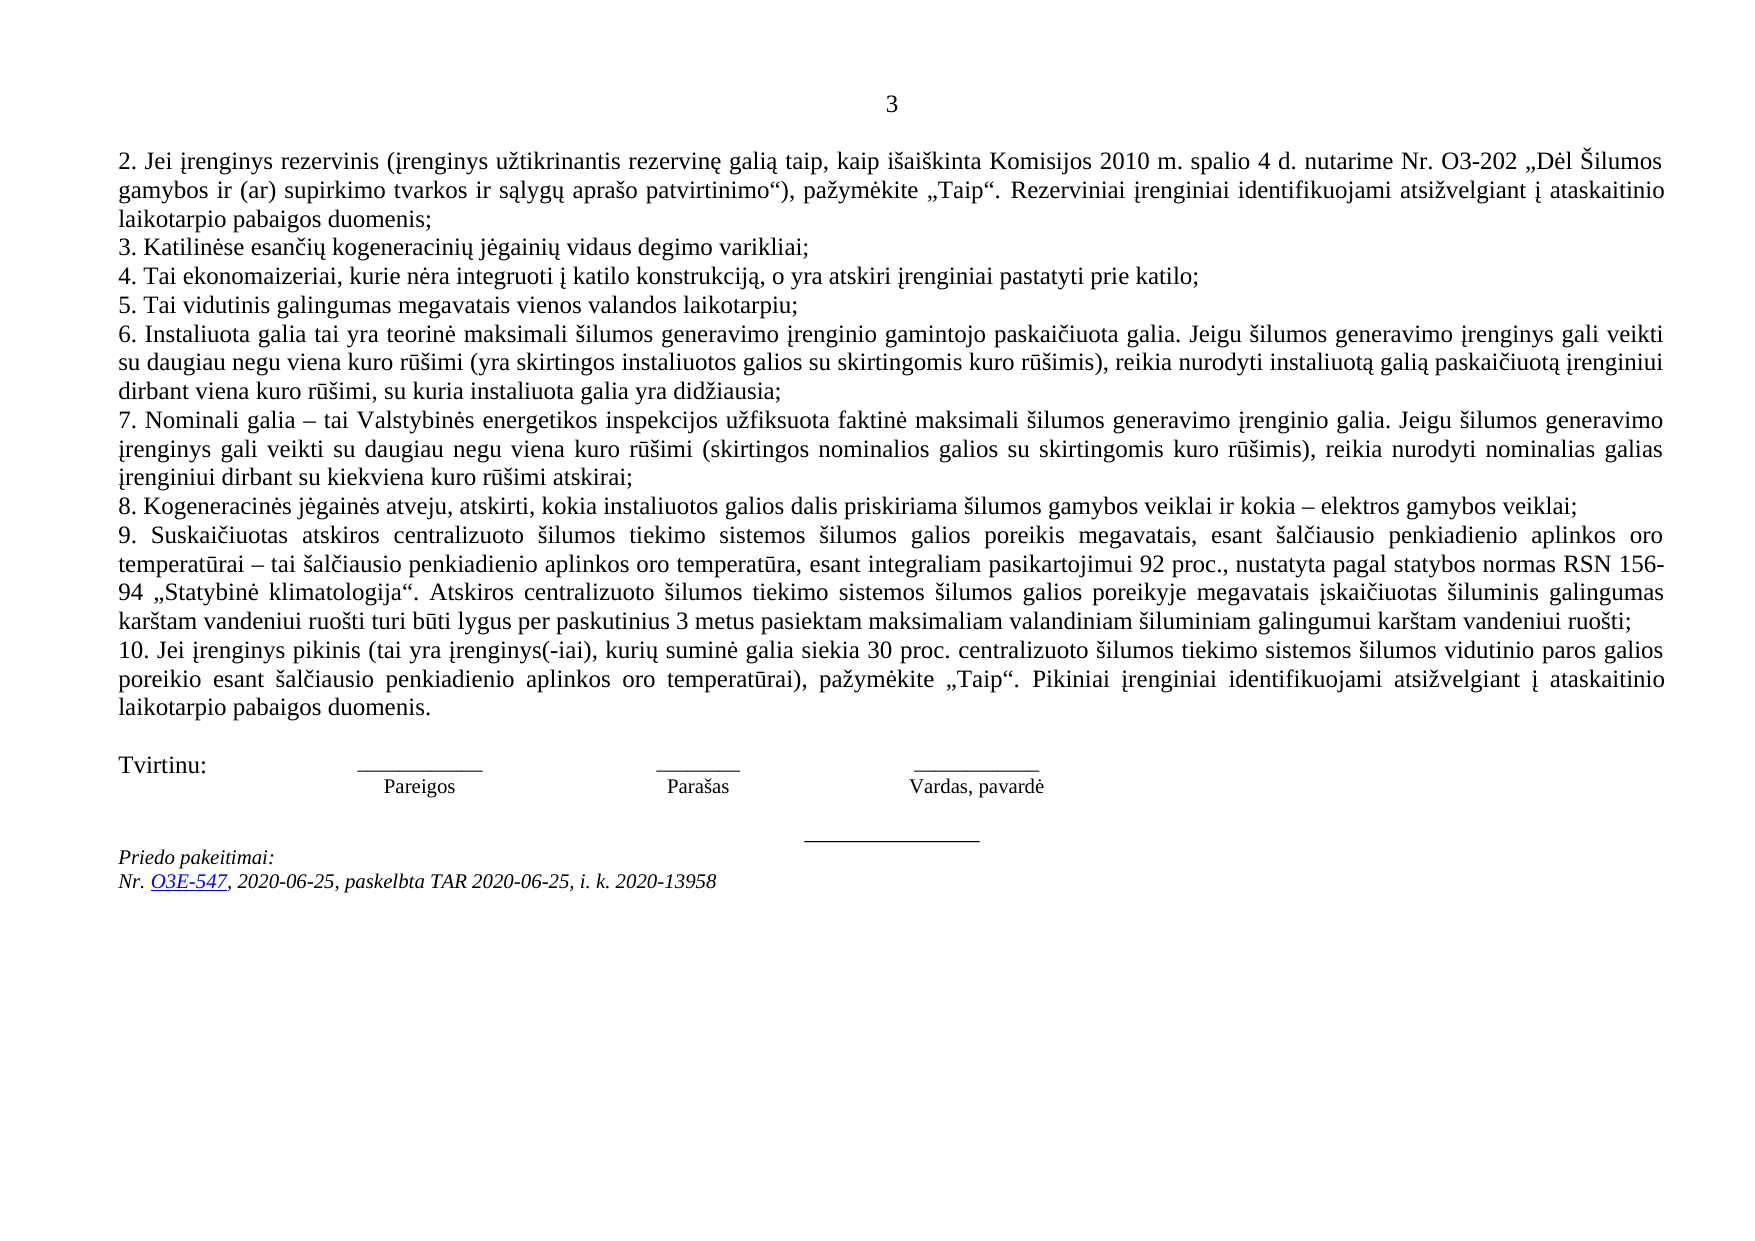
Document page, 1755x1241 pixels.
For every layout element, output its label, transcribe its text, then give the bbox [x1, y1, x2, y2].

text 4. Tai ekonomaizeriai, kurie nėra integruoti į katilo konstrukciją, o yra atskiri įrenginiai pastatyti prie katilo; [118, 261, 1666, 290]
text 7. Nominali galia – tai Valstybinės energetikos inspekcijos užfiksuota faktinė maksimali šilumos generavimo įrenginio galia. Jeigu šilumos generavimo įrenginys gali veikti su daugiau negu viena kuro rūšimi (skirtingos nominalios galios su skirtingomis kuro rūšimis), reikia nurodyti nominalias galias įrenginiui dirbant su kiekviena kuro rūšimi atskirai; [118, 405, 1666, 491]
table_header Tvirtinu: [118, 750, 274, 816]
text 9. Suskaičiuotas atskiros centralizuoto šilumos tiekimo sistemos šilumos galios poreikis megavatais, esant šalčiausio penkiadienio aplinkos oro temperatūrai – tai šalčiausio penkiadienio aplinkos oro temperatūra, esant integraliam pasikartojimui 92 proc., nustatyta pagal statybos normas RSN 156-94 „Statybinė klimatologija“. Atskiros centralizuoto šilumos tiekimo sistemos šilumos galios poreikyje megavatais įskaičiuotas šiluminis galingumas karštam vandeniui ruošti turi būti lygus per paskutinius 3 metus pasiektam maksimaliam valandiniam šiluminiam galingumui karštam vandeniui ruošti; [118, 520, 1666, 635]
text 10. Jei įrenginys pikinis (tai yra įrenginys(-iai), kurių suminė galia siekia 30 proc. centralizuoto šilumos tiekimo sistemos šilumos vidutinio paros galios poreikio esant šalčiausio penkiadienio aplinkos oro temperatūrai), pažymėkite „Taip“. Pikiniai įrenginiai identifikuojami atsižvelgiant į ataskaitinio laikotarpio pabaigos duomenis. [118, 635, 1666, 721]
text ______________ [118, 816, 1666, 845]
text 8. Kogeneracinės jėgainės atveju, atskirti, kokia instaliuotos galios dalis priskiriama šilumos gamybos veiklai ir kokia – elektros gamybos veiklai; [118, 491, 1666, 520]
text 3. Katilinėse esančių kogeneracinių jėgainių vidaus degimo varikliai; [118, 232, 1666, 261]
table_header ____________ Vardas, pavardė [831, 750, 1122, 816]
table_header ________ Parašas [565, 750, 831, 816]
text Priedo pakeitimai: [118, 845, 1666, 869]
text 5. Tai vidutinis galingumas megavatais vienos valandos laikotarpiu; [118, 290, 1666, 319]
text Nr. O3E-547, 2020-06-25, paskelbta TAR 2020-06-25, i. k. 2020-13958 [118, 869, 1666, 893]
text 6. Instaliuota galia tai yra teorinė maksimali šilumos generavimo įrenginio gamintojo paskaičiuota galia. Jeigu šilumos generavimo įrenginys gali veikti su daugiau negu viena kuro rūšimi (yra skirtingos instaliuotos galios su skirtingomis kuro rūšimis), reikia nurodyti instaliuotą galią paskaičiuotą įrenginiui dirbant viena kuro rūšimi, su kuria instaliuota galia yra didžiausia; [118, 319, 1666, 405]
text 2. Jei įrenginys rezervinis (įrenginys užtikrinantis rezervinę galią taip, kaip išaiškinta Komisijos 2010 m. spalio 4 d. nutarime Nr. O3-202 „Dėl Šilumos gamybos ir (ar) supirkimo tvarkos ir sąlygų aprašo patvirtinimo“), pažymėkite „Taip“. Rezerviniai įrenginiai identifikuojami atsižvelgiant į ataskaitinio laikotarpio pabaigos duomenis; [118, 146, 1666, 232]
table_header ____________ Pareigos [274, 750, 565, 816]
